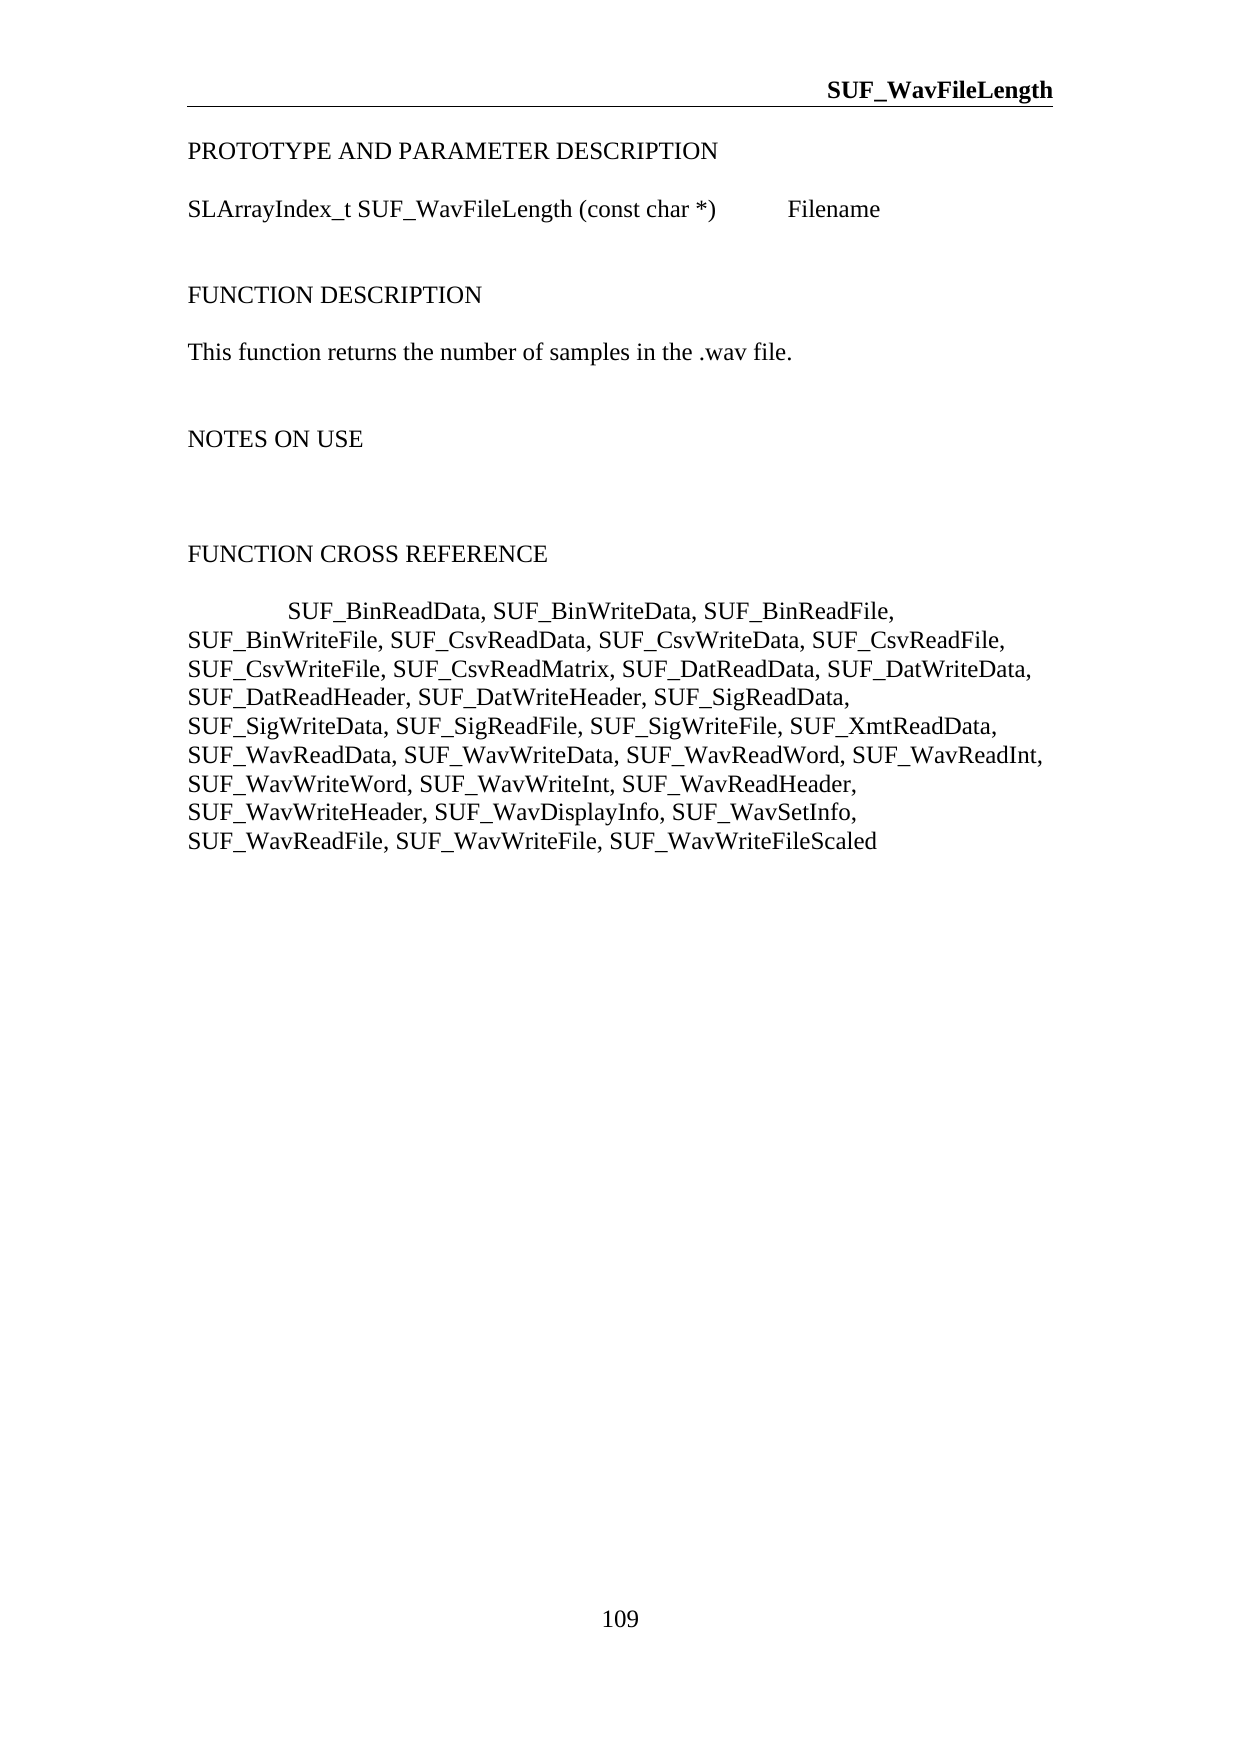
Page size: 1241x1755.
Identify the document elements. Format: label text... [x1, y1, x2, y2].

text SLArrayIndex_t SUF_WavFileLength (const char *) Filename [187, 194, 1053, 222]
text FUNCTION CROSS REFERENCE [187, 539, 1053, 567]
text This function returns the number of samples in the .wav file. [187, 337, 1053, 366]
text FUNCTION DESCRIPTION [187, 280, 1053, 309]
text PROTOTYPE AND PARAMETER DESCRIPTION [187, 136, 1053, 165]
subtitle SUF_WavFileLength [187, 75, 1053, 106]
text NOTES ON USE [187, 424, 1053, 452]
text SUF_BinReadData, SUF_BinWriteData, SUF_BinReadFile, SUF_BinWriteFile, SUF_CsvReadData, SUF_CsvWriteData, SUF_CsvReadFile, SUF_CsvWriteFile, SUF_CsvReadMatrix, SUF_DatReadData, SUF_DatWriteData, SUF_DatReadHeader, SUF_DatWriteHeader, SUF_SigReadData, SUF_SigWriteData, SUF_SigReadFile, SUF_SigWriteFile, SUF_XmtReadData, SUF_WavReadData, SUF_WavWriteData, SUF_WavReadWord, SUF_WavReadInt, SUF_WavWriteWord, SUF_WavWriteInt, SUF_WavReadHeader, SUF_WavWriteHeader, SUF_WavDisplayInfo, SUF_WavSetInfo, SUF_WavReadFile, SUF_WavWriteFile, SUF_WavWriteFileScaled [187, 596, 1053, 855]
